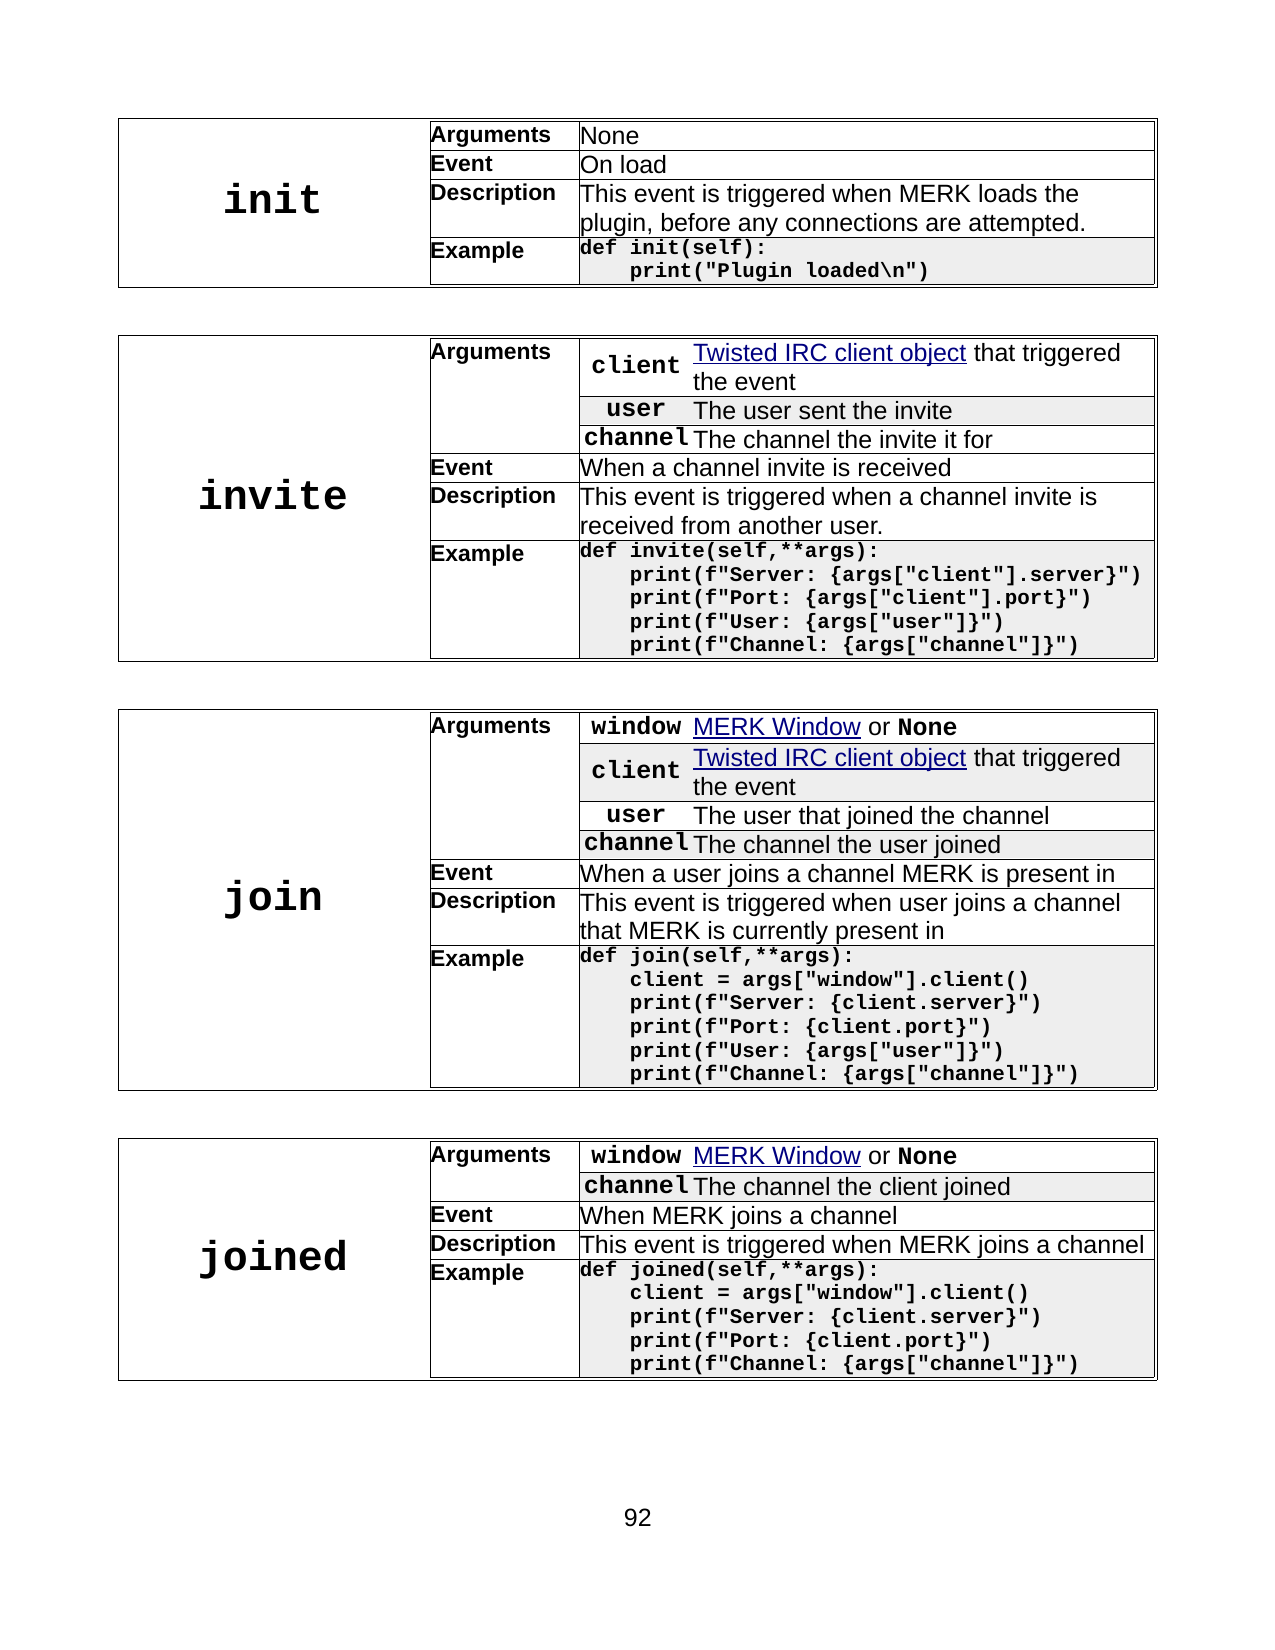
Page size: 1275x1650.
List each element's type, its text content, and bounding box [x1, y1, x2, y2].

table_cell When a user joins a channel MERK is present in [580, 860, 1154, 887]
table_header Arguments [431, 713, 579, 858]
table_cell Example [431, 541, 579, 658]
table_header joined [119, 1139, 427, 1380]
table_cell client [580, 744, 693, 801]
table_cell When a channel invite is received [580, 454, 1154, 482]
table_cell This event is triggered when user joins a channel that MERK is currently present in [580, 889, 1154, 945]
table_cell When MERK joins a channel [580, 1202, 1154, 1230]
table_header init [119, 119, 427, 287]
table_cell Event [431, 1202, 579, 1230]
table_cell Description [431, 1231, 579, 1259]
table_cell This event is triggered when MERK loads the plugin, before any connections are attempted. [580, 180, 1154, 237]
table_header [427, 710, 1157, 1090]
table_cell The channel the user joined [693, 831, 1154, 858]
table_cell The user sent the invite [693, 397, 1154, 424]
table_header MERK Window or None [693, 1142, 1154, 1172]
table_header Arguments [431, 122, 579, 150]
table_cell Example [431, 946, 579, 1087]
table_header window [580, 713, 693, 743]
table_header [427, 336, 1157, 661]
table_cell channel [580, 426, 693, 453]
table_cell def init(self): print("Plugin loaded\n") [580, 238, 1154, 284]
table_header window [580, 1142, 693, 1172]
table_header [427, 1139, 1157, 1380]
table_cell The channel the client joined [693, 1173, 1154, 1201]
table_header None [580, 122, 1154, 150]
table_header [427, 119, 1157, 287]
table_header invite [119, 336, 427, 661]
table_cell channel [580, 831, 693, 858]
table_cell Description [431, 889, 579, 945]
table_cell This event is triggered when a channel invite is received from another user. [580, 483, 1154, 540]
table_header Twisted IRC client object that triggered the event [693, 339, 1154, 396]
table_cell Event [431, 151, 579, 179]
table_cell This event is triggered when MERK joins a channel [580, 1231, 1154, 1259]
table_cell Twisted IRC client object that triggered the event [693, 744, 1154, 801]
table_header client [580, 339, 693, 396]
table_header MERK Window or None [693, 713, 1154, 743]
table_cell user [580, 802, 693, 830]
table_cell user [580, 397, 693, 424]
table_cell Event [431, 860, 579, 887]
table_header Arguments [431, 1142, 579, 1201]
table_cell Example [431, 1260, 579, 1377]
table_cell def join(self,**args): client = args["window"].client() print(f"Server: {client.server}") print(f"Port: {client.port}") print(f"User: {args["user"]}") print(f"Channel: {args["channel"]}") [580, 946, 1154, 1087]
table_cell On load [580, 151, 1154, 179]
table_cell def invite(self,**args): print(f"Server: {args["client"].server}") print(f"Port: {args["client"].port}") print(f"User: {args["user"]}") print(f"Channel: {args["channel"]}") [580, 541, 1154, 658]
table_cell Description [431, 180, 579, 237]
table_cell def joined(self,**args): client = args["window"].client() print(f"Server: {client.server}") print(f"Port: {client.port}") print(f"Channel: {args["channel"]}") [580, 1260, 1154, 1377]
table_cell Description [431, 483, 579, 540]
table_header join [119, 710, 427, 1090]
table_cell channel [580, 1173, 693, 1201]
table_cell Example [431, 238, 579, 284]
table_cell The user that joined the channel [693, 802, 1154, 830]
table_cell The channel the invite it for [693, 426, 1154, 453]
table_header Arguments [431, 339, 579, 453]
table_cell Event [431, 454, 579, 482]
